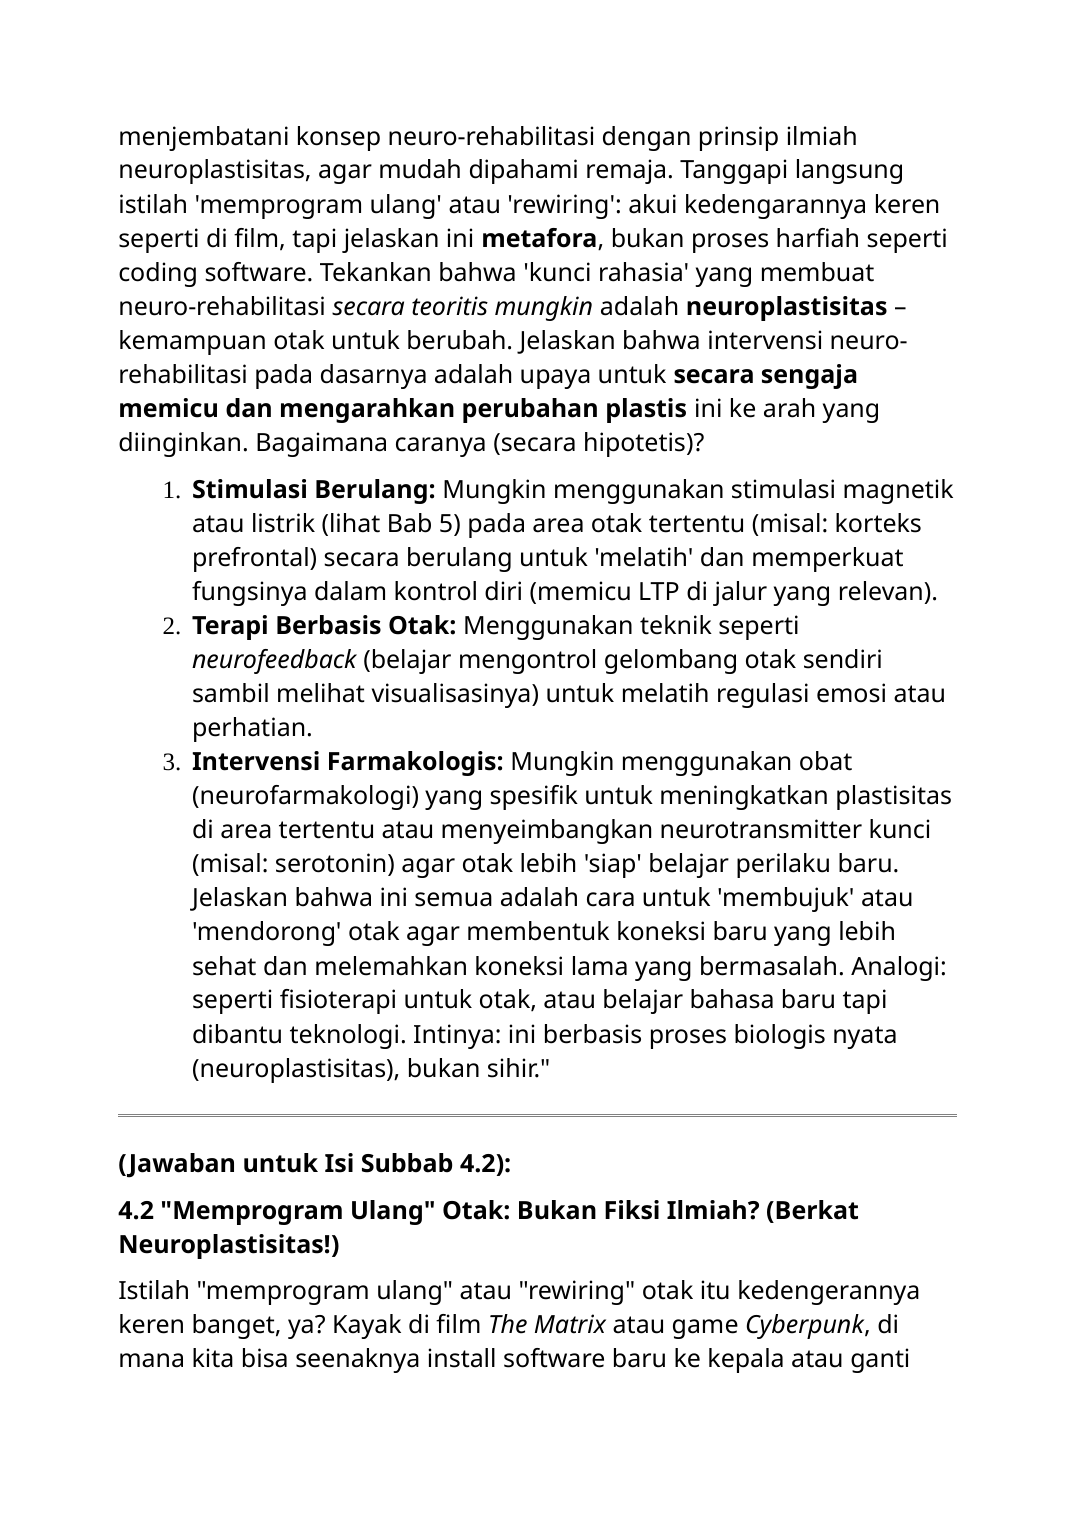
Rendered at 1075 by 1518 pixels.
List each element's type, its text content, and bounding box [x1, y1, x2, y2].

list Terapi Berbasis Otak: Menggunakan teknik seperti neurofeedback (belajar mengontrol gelombang otak sendiri sambil melihat visualisasinya) untuk melatih regulasi emosi atau perhatian. [162, 607, 957, 744]
list Intervensi Farmakologis: Mungkin menggunakan obat (neurofarmakologi) yang spesifik untuk meningkatkan plastisitas di area tertentu atau menyeimbangkan neurotransmitter kunci (misal: serotonin) agar otak lebih 'siap' belajar perilaku baru. Jelaskan bahwa ini semua adalah cara untuk 'membujuk' atau 'mendorong' otak agar membentuk koneksi baru yang lebih sehat dan melemahkan koneksi lama yang bermasalah. Analogi: seperti fisioterapi untuk otak, atau belajar bahasa baru tapi dibantu teknologi. Intinya: ini berbasis proses biologis nyata (neuroplastisitas), bukan sihir." [162, 744, 957, 1084]
text Istilah "memprogram ulang" atau "rewiring" otak itu kedengerannya keren banget, ya? Kayak di film The Matrix atau game Cyberpunk, di mana kita bisa seenaknya install software baru ke kepala atau ganti [118, 1273, 957, 1375]
list Stimulasi Berulang: Mungkin menggunakan stimulasi magnetik atau listrik (lihat Bab 5) pada area otak tertentu (misal: korteks prefrontal) secara berulang untuk 'melatih' dan memperkuat fungsinya dalam kontrol diri (memicu LTP di jalur yang relevan). [162, 471, 957, 607]
text 4.2 "Memprogram Ulang" Otak: Bukan Fiksi Ilmiah? (Berkat Neuroplastisitas!) [118, 1192, 957, 1260]
text menjembatani konsep neuro-rehabilitasi dengan prinsip ilmiah neuroplastisitas, agar mudah dipahami remaja. Tanggapi langsung istilah 'memprogram ulang' atau 'rewiring': akui kedengarannya keren seperti di film, tapi jelaskan ini metafora, bukan proses harfiah seperti coding software. Tekankan bahwa 'kunci rahasia' yang membuat neuro-rehabilitasi secara teoritis mungkin adalah neuroplastisitas – kemampuan otak untuk berubah. Jelaskan bahwa intervensi neuro-rehabilitasi pada dasarnya adalah upaya untuk secara sengaja memicu dan mengarahkan perubahan plastis ini ke arah yang diinginkan. Bagaimana caranya (secara hipotetis)? [118, 118, 957, 459]
text (Jawaban untuk Isi Subbab 4.2): [118, 1146, 957, 1180]
